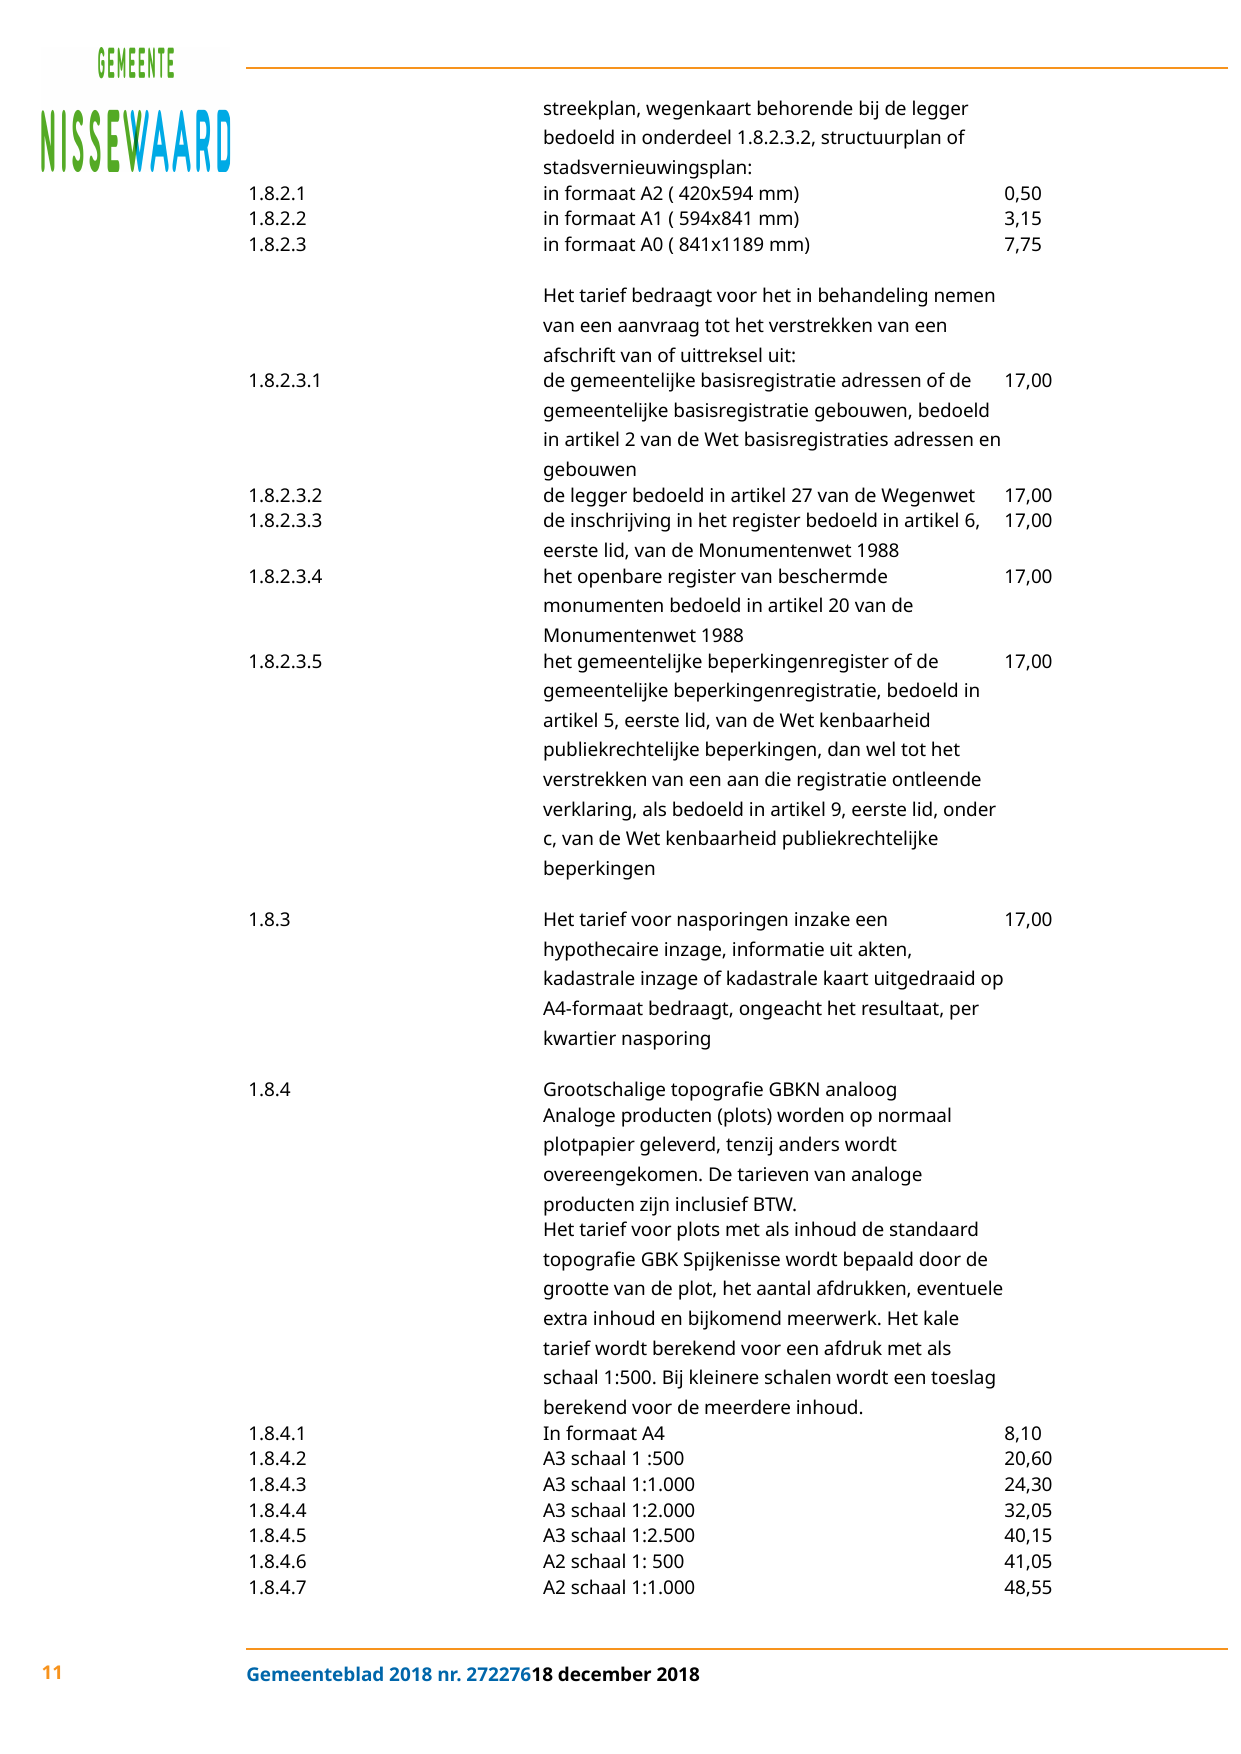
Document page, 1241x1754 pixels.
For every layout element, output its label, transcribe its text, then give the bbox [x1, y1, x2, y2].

table_cell [395, 881, 543, 906]
picture [200, 151, 206, 172]
picture [154, 157, 165, 172]
table_cell 1.8.4.3 [248, 1471, 395, 1497]
table_cell de inschrijving in het register bedoeld in artikel 6, eerste lid, van de Monumentenwet 1988 [543, 508, 1004, 563]
table_cell 1.8.4.2 [248, 1445, 395, 1471]
table_cell in formaat A0 ( 841x1189 mm) [543, 231, 1004, 257]
table_cell [395, 906, 543, 1051]
table_cell 1.8.4.6 [248, 1548, 395, 1574]
picture [176, 157, 187, 172]
table_cell [395, 1574, 543, 1600]
table_cell [395, 1497, 543, 1523]
table_cell 17,00 [1004, 563, 1152, 648]
table_cell [248, 95, 395, 180]
table_cell 1.8.2.3.1 [248, 368, 395, 482]
table_cell 17,00 [1004, 906, 1152, 1051]
table_cell in formaat A2 ( 420x594 mm) [543, 180, 1004, 205]
table_cell [395, 1445, 543, 1471]
table_cell [395, 1102, 543, 1216]
table_cell Het tarief voor plots met als inhoud de standaard topografie GBK Spijkenisse wordt bepaald door de grootte van de plot, het aantal afdrukken, eventuele extra inhoud en bijkomend meerwerk. Het kale tarief wordt berekend voor een afdruk met als schaal 1:500. Bij kleinere schalen wordt een toeslag berekend voor de meerdere inhoud. [543, 1216, 1004, 1420]
table_cell [1004, 95, 1152, 180]
table_cell de legger bedoeld in artikel 27 van de Wegenwet [543, 482, 1004, 508]
table_cell A3 schaal 1 :500 [543, 1445, 1004, 1471]
table_cell [248, 881, 395, 906]
table_cell 0,50 [1004, 180, 1152, 205]
table_cell 17,00 [1004, 368, 1152, 482]
table_cell [395, 1523, 543, 1548]
table_cell 8,10 [1004, 1420, 1152, 1445]
table_cell [248, 1102, 395, 1216]
table_cell het gemeentelijke beperkingenregister of de gemeentelijke beperkingenregistratie, bedoeld in artikel 5, eerste lid, van de Wet kenbaarheid publiekrechtelijke beperkingen, dan wel tot het verstrekken van een aan die registratie ontleende verklaring, als bedoeld in artikel 9, eerste lid, onder c, van de Wet kenbaarheid publiekrechtelijke beperkingen [543, 648, 1004, 881]
table_cell Het tarief bedraagt voor het in behandeling nemen van een aanvraag tot het verstrekken van een afschrift van of uittreksel uit: [543, 283, 1004, 367]
table_cell [248, 1051, 395, 1076]
table_cell [395, 231, 543, 257]
table_cell [1004, 1076, 1152, 1102]
table_cell [395, 1076, 543, 1102]
picture [41, 47, 231, 172]
table_cell [395, 180, 543, 205]
table_cell 1.8.2.3.3 [248, 508, 395, 563]
table_cell 1.8.2.3.5 [248, 648, 395, 881]
table_cell [395, 205, 543, 231]
table_cell 17,00 [1004, 508, 1152, 563]
table_cell [1004, 283, 1152, 367]
table_cell [395, 1420, 543, 1445]
table_cell het openbare register van beschermde monumenten bedoeld in artikel 20 van de Monumentenwet 1988 [543, 563, 1004, 648]
table_cell 1.8.2.3.2 [248, 482, 395, 508]
table_cell [543, 1051, 1004, 1076]
table_cell A3 schaal 1:1.000 [543, 1471, 1004, 1497]
table_cell [1004, 1216, 1152, 1420]
table_cell in formaat A1 ( 594x841 mm) [543, 205, 1004, 231]
table_cell 24,30 [1004, 1471, 1152, 1497]
table_cell Grootschalige topografie GBKN analoog [543, 1076, 1004, 1102]
table_cell 1.8.2.2 [248, 205, 395, 231]
table_cell [395, 648, 543, 881]
table_cell [543, 257, 1004, 283]
table_cell 3,15 [1004, 205, 1152, 231]
table_cell [248, 257, 395, 283]
table_cell 41,05 [1004, 1548, 1152, 1574]
table_cell 7,75 [1004, 231, 1152, 257]
table_cell [395, 563, 543, 648]
table_cell 40,15 [1004, 1523, 1152, 1548]
table_cell 1.8.2.3.4 [248, 563, 395, 648]
table_cell [395, 368, 543, 482]
table_cell 1.8.4.4 [248, 1497, 395, 1523]
table_cell [248, 1216, 395, 1420]
table_cell 1.8.2.3 [248, 231, 395, 257]
table_cell [395, 95, 543, 180]
table_cell [248, 283, 395, 367]
table_cell [395, 1471, 543, 1497]
picture [222, 122, 227, 160]
table_cell 17,00 [1004, 648, 1152, 881]
table_cell 1.8.3 [248, 906, 395, 1051]
table_cell 17,00 [1004, 482, 1152, 508]
table_cell [543, 881, 1004, 906]
table_cell [395, 482, 543, 508]
picture [201, 122, 206, 138]
table_cell A2 schaal 1:1.000 [543, 1574, 1004, 1600]
table_cell [395, 1216, 543, 1420]
table_cell [395, 508, 543, 563]
table_cell A3 schaal 1:2.500 [543, 1523, 1004, 1548]
table_cell [395, 283, 543, 367]
table_cell Het tarief voor nasporingen inzake een hypothecaire inzage, informatie uit akten, kadastrale inzage of kadastrale kaart uitgedraaid op A4-formaat bedraagt, ongeacht het resultaat, per kwartier nasporing [543, 906, 1004, 1051]
table_cell de gemeentelijke basisregistratie adressen of de gemeentelijke basisregistratie gebouwen, bedoeld in artikel 2 van de Wet basisregistraties adressen en gebouwen [543, 368, 1004, 482]
table_cell 20,60 [1004, 1445, 1152, 1471]
table_cell streekplan, wegenkaart behorende bij de legger bedoeld in onderdeel 1.8.2.3.2, structuurplan of stadsvernieuwingsplan: [543, 95, 1004, 180]
table_cell [1004, 1051, 1152, 1076]
table_cell 1.8.2.1 [248, 180, 395, 205]
table_cell [395, 257, 543, 283]
table_cell In formaat A4 [543, 1420, 1004, 1445]
table_cell [1004, 881, 1152, 906]
table_cell A3 schaal 1:2.000 [543, 1497, 1004, 1523]
table_cell 1.8.4.7 [248, 1574, 395, 1600]
table_cell 32,05 [1004, 1497, 1152, 1523]
table_cell 1.8.4.5 [248, 1523, 395, 1548]
table_cell [395, 1548, 543, 1574]
table_cell Analoge producten (plots) worden op normaal plotpapier geleverd, tenzij anders wordt overeengekomen. De tarieven van analoge producten zijn inclusief BTW. [543, 1102, 1004, 1216]
table_cell [395, 1051, 543, 1076]
table_cell [1004, 257, 1152, 283]
table_cell [1004, 1102, 1152, 1216]
table_cell 48,55 [1004, 1574, 1152, 1600]
table_cell 1.8.4 [248, 1076, 395, 1102]
table_cell A2 schaal 1: 500 [543, 1548, 1004, 1574]
table_cell 1.8.4.1 [248, 1420, 395, 1445]
